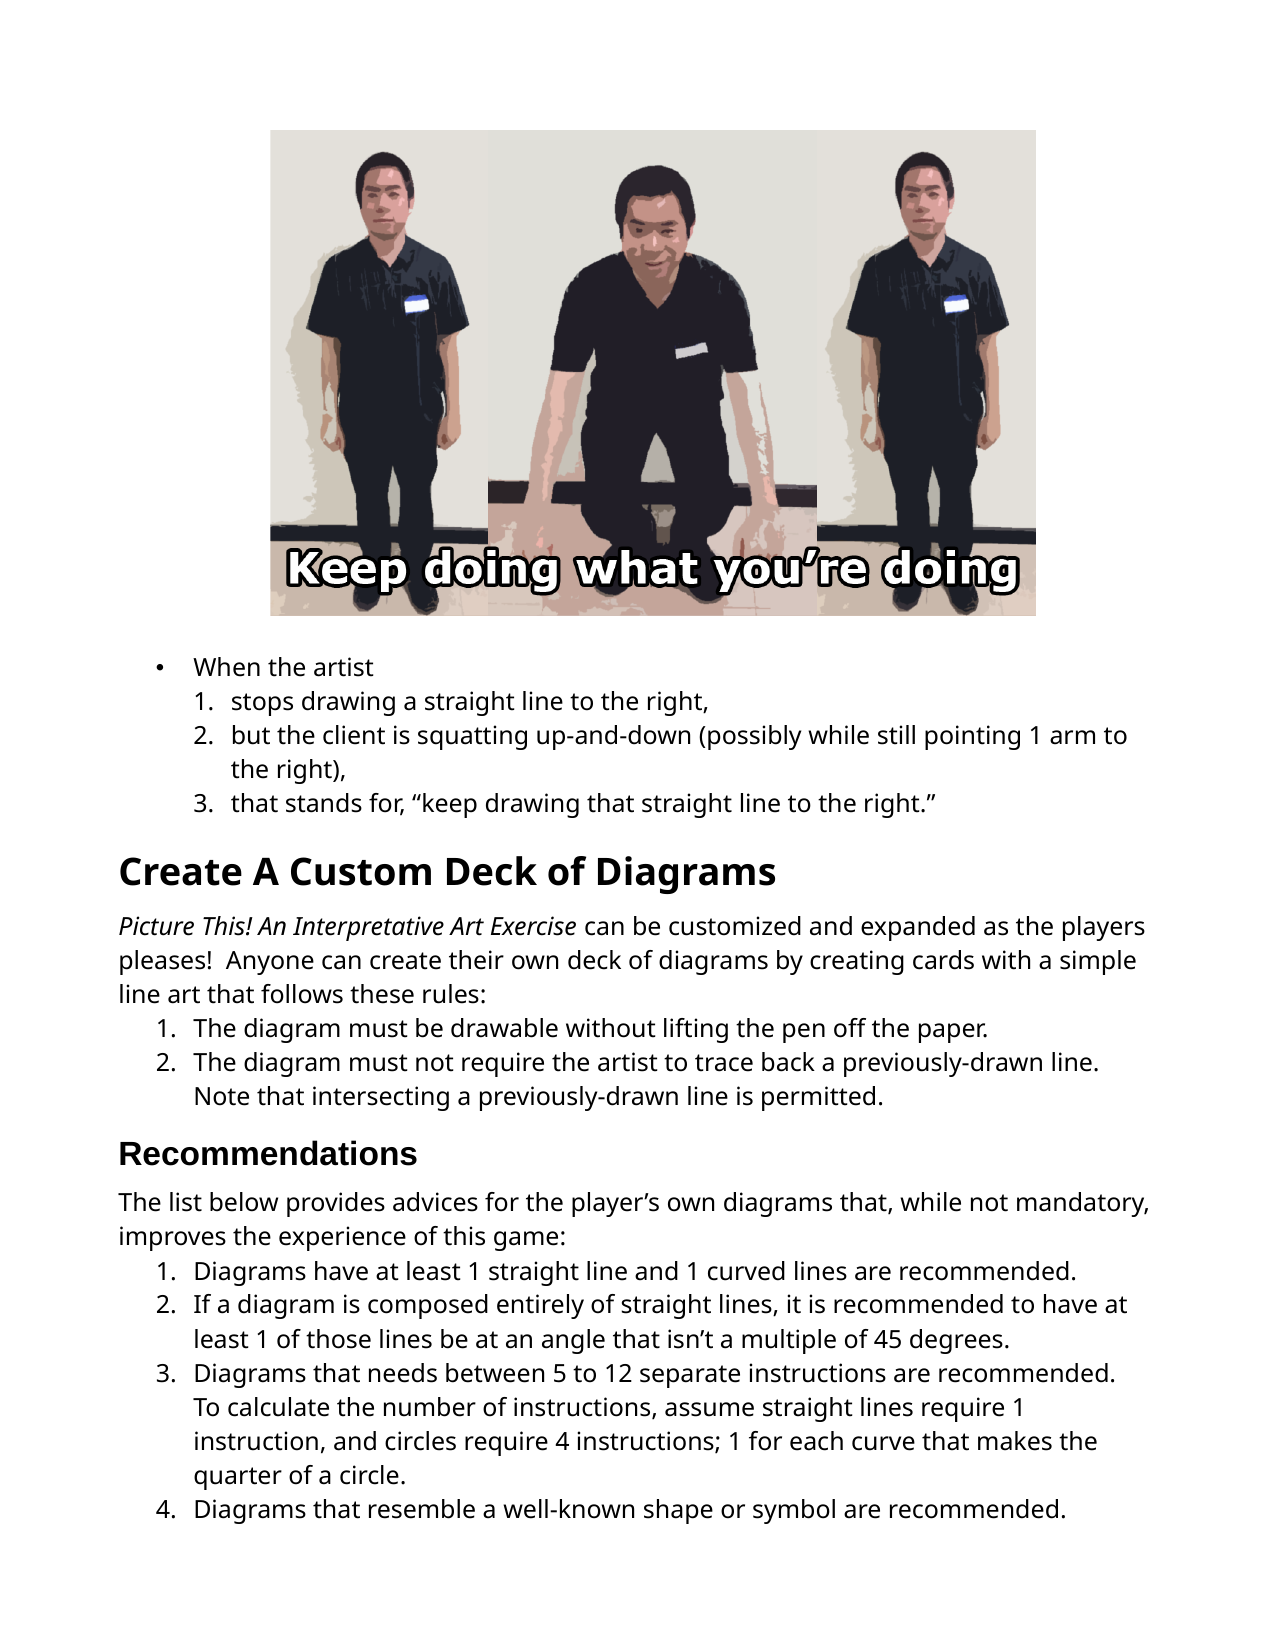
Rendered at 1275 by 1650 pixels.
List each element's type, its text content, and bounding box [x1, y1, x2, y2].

list The diagram must not require the artist to trace back a previously-drawn line. Note that intersecting a previously-drawn line is permitted. [156, 1045, 1157, 1113]
list Diagrams that resemble a well-known shape or symbol are recommended. [156, 1492, 1157, 1526]
subtitle Create A Custom Deck of Diagrams [118, 844, 1157, 896]
subtitle Recommendations [118, 1134, 1157, 1172]
list When the artist [156, 649, 1157, 683]
list If a diagram is composed entirely of straight lines, it is recommended to have at least 1 of those lines be at an angle that isn’t a multiple of 45 degrees. [156, 1287, 1157, 1355]
list The diagram must be drawable without lifting the pen off the paper. [156, 1011, 1157, 1045]
list Diagrams that needs between 5 to 12 separate instructions are recommended. To calculate the number of instructions, assume straight lines require 1 instruction, and circles require 4 instructions; 1 for each curve that makes the quarter of a circle. [156, 1355, 1157, 1492]
list that stands for, “keep drawing that straight line to the right.” [193, 785, 1157, 819]
picture [270, 130, 1036, 616]
list Diagrams have at least 1 straight line and 1 curved lines are recommended. [156, 1253, 1157, 1287]
text Picture This! An Interpretative Art Exercise can be customized and expanded as the players pleases! Anyone can create their own deck of diagrams by creating cards with a simple line art that follows these rules: [118, 909, 1157, 1011]
list but the client is squatting up-and-down (possibly while still pointing 1 arm to the right), [193, 717, 1157, 785]
list stops drawing a straight line to the right, [193, 683, 1157, 717]
text The list below provides advices for the player’s own diagrams that, while not mandatory, improves the experience of this game: [118, 1185, 1157, 1253]
